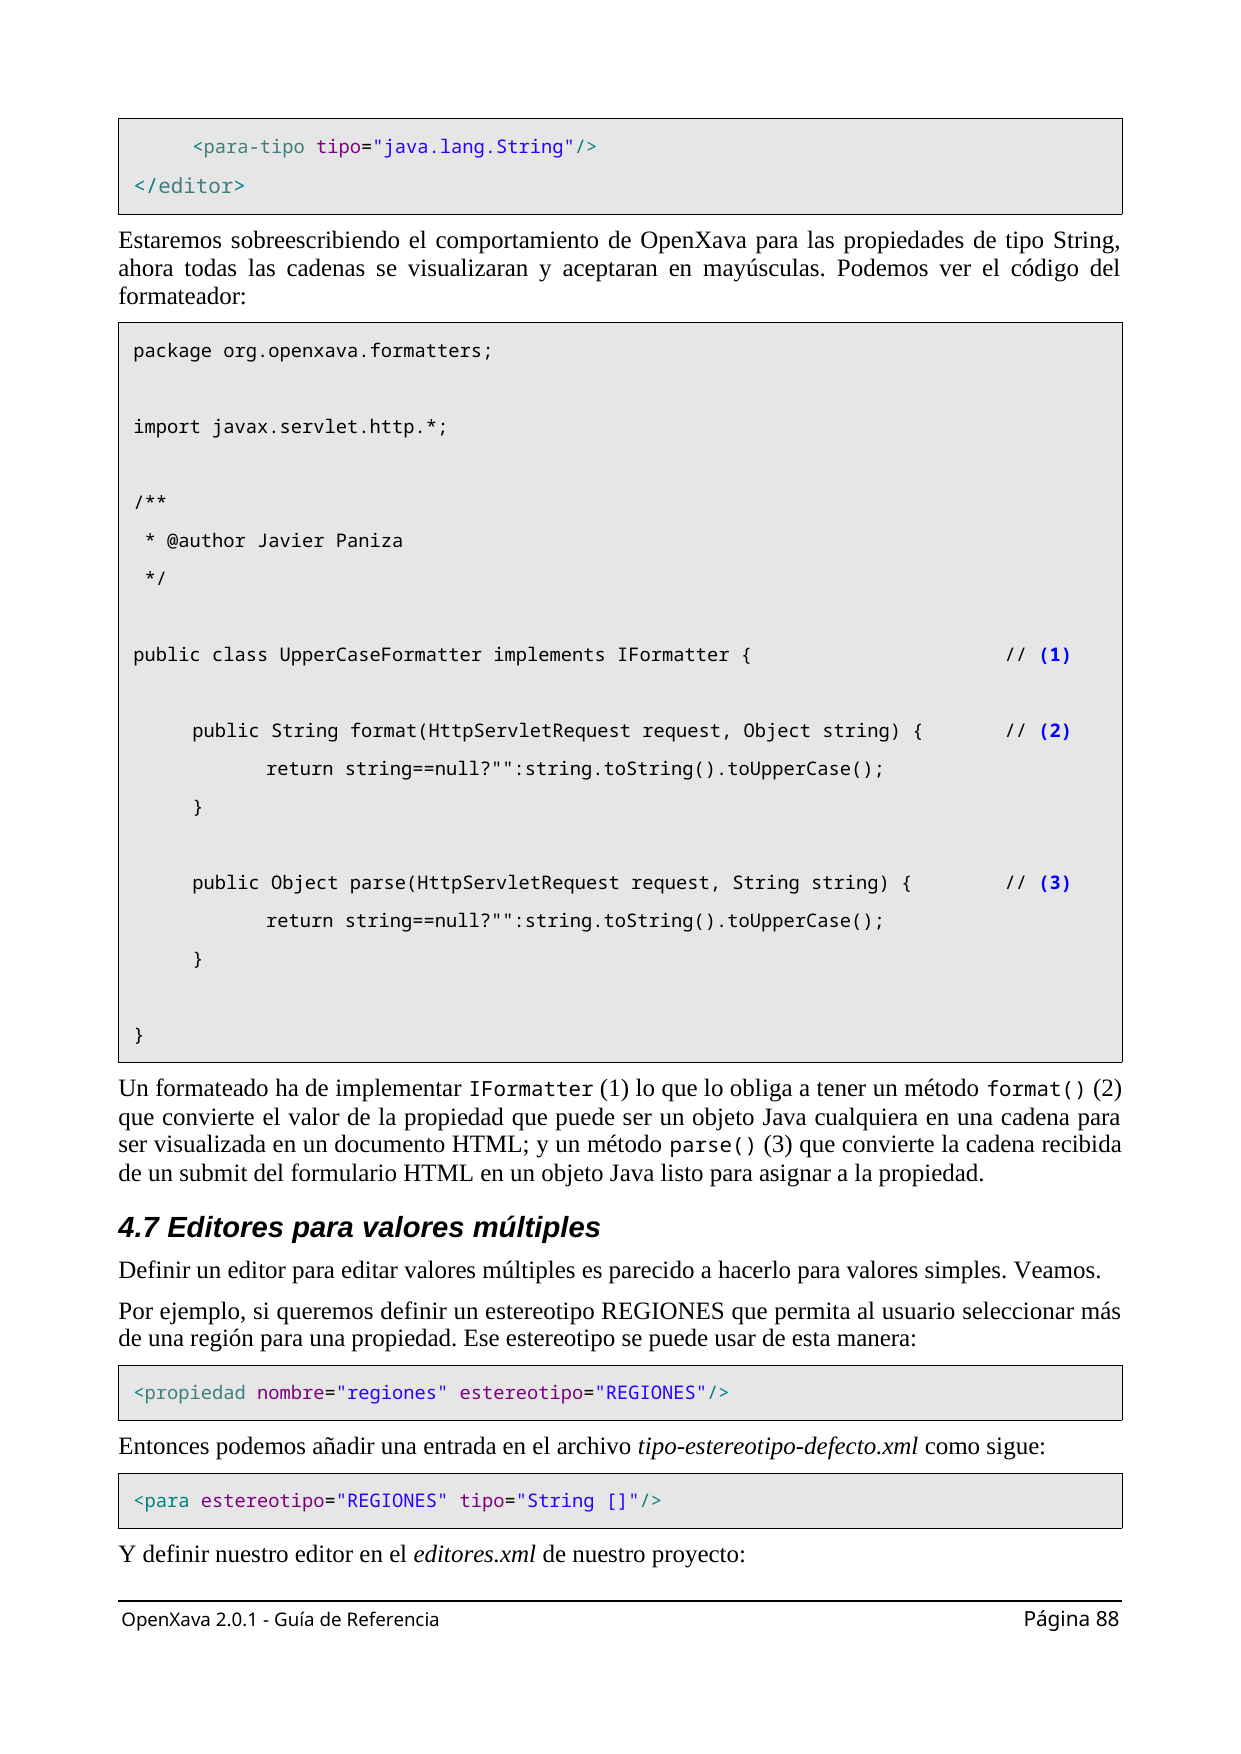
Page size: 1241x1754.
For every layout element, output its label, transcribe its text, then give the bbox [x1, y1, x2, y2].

text Y definir nuestro editor en el editores.xml de nuestro proyecto: [118, 1541, 1122, 1568]
text Estaremos sobreescribiendo el comportamiento de OpenXava para las propiedades de tipo String, ahora todas las cadenas se visualizaran y aceptaran en mayúsculas. Podemos ver el código del formateador: [118, 227, 1122, 310]
text public Object parse(HttpServletRequest request, String string) { // (3) [119, 854, 1122, 893]
subtitle Editores para valores múltiples [118, 1211, 1122, 1244]
text import javax.servlet.http.*; [119, 398, 1122, 436]
text Definir un editor para editar valores múltiples es parecido a hacerlo para valores simples. Veamos. [118, 1257, 1122, 1284]
text * @author Javier Paniza [119, 512, 1122, 550]
text Entonces podemos añadir una entrada en el archivo tipo-estereotipo-defecto.xml como sigue: [118, 1432, 1122, 1460]
text } [119, 778, 1122, 817]
text /** [119, 474, 1122, 512]
text return string==null?"":string.toString().toUpperCase(); [119, 741, 1122, 778]
text package org.openxava.formatters; [119, 323, 1122, 360]
text <para estereotipo="REGIONES" tipo="String []"/> [119, 1474, 1122, 1528]
text public class UpperCaseFormatter implements IFormatter { // (1) [119, 626, 1122, 664]
text } [119, 931, 1122, 969]
text <propiedad nombre="regiones" estereotipo="REGIONES"/> [119, 1366, 1122, 1420]
text <para-tipo tipo="java.lang.String"/> [119, 119, 1122, 156]
text */ [119, 550, 1122, 588]
text Por ejemplo, si queremos definir un estereotipo REGIONES que permita al usuario seleccionar más de una región para una propiedad. Ese estereotipo se puede usar de esta manera: [118, 1297, 1122, 1352]
text Un formateado ha de implementar IFormatter (1) lo que lo obliga a tener un método format() (2) que convierte el valor de la propiedad que puede ser un objeto Java cualquiera en una cadena para ser visualizada en un documento HTML; y un método parse() (3) que convierte la cadena recibida de un submit del formulario HTML en un objeto Java listo para asignar a la propiedad. [118, 1074, 1122, 1186]
text </editor> [119, 156, 1122, 214]
text return string==null?"":string.toString().toUpperCase(); [119, 893, 1122, 931]
text public String format(HttpServletRequest request, Object string) { // (2) [119, 702, 1122, 741]
text } [119, 1007, 1122, 1062]
